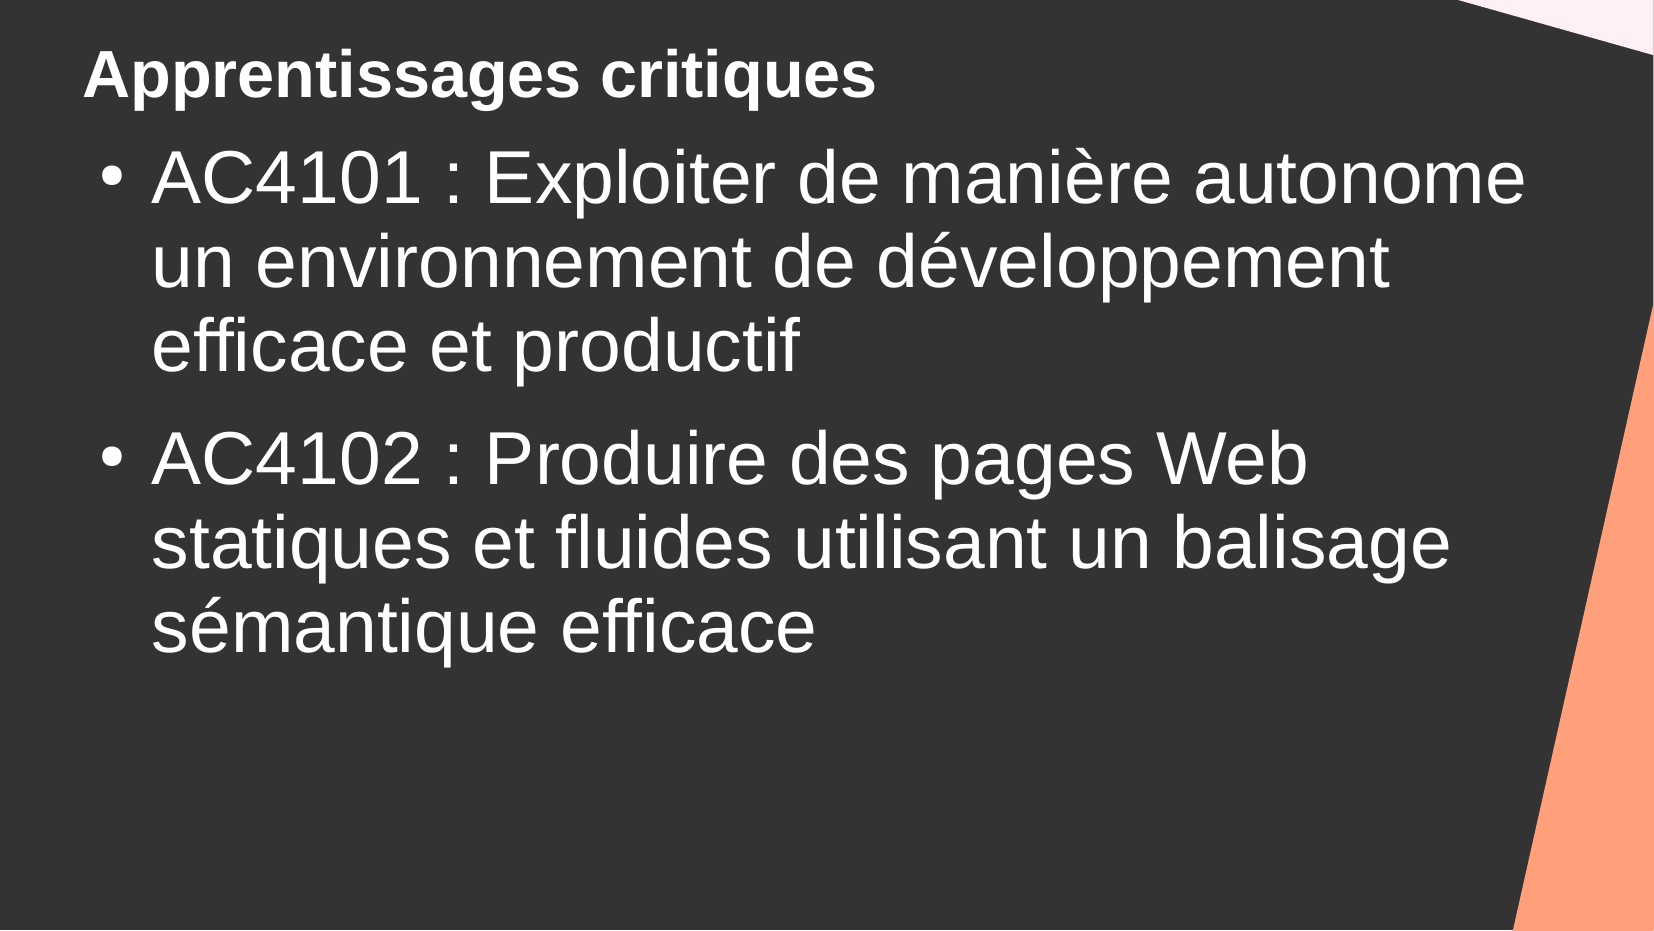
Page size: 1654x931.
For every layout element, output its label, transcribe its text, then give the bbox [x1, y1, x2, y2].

text_box [1458, 0, 1654, 56]
list AC4101 : Exploiter de manière autonome un environnement de développement efficace et productif AC4102 : Produire des pages Web statiques et fluides utilisant un balisage sémantique efficace [80, 135, 1620, 721]
text_box [1512, 300, 1654, 931]
title Apprentissages critiques [82, 37, 1571, 122]
